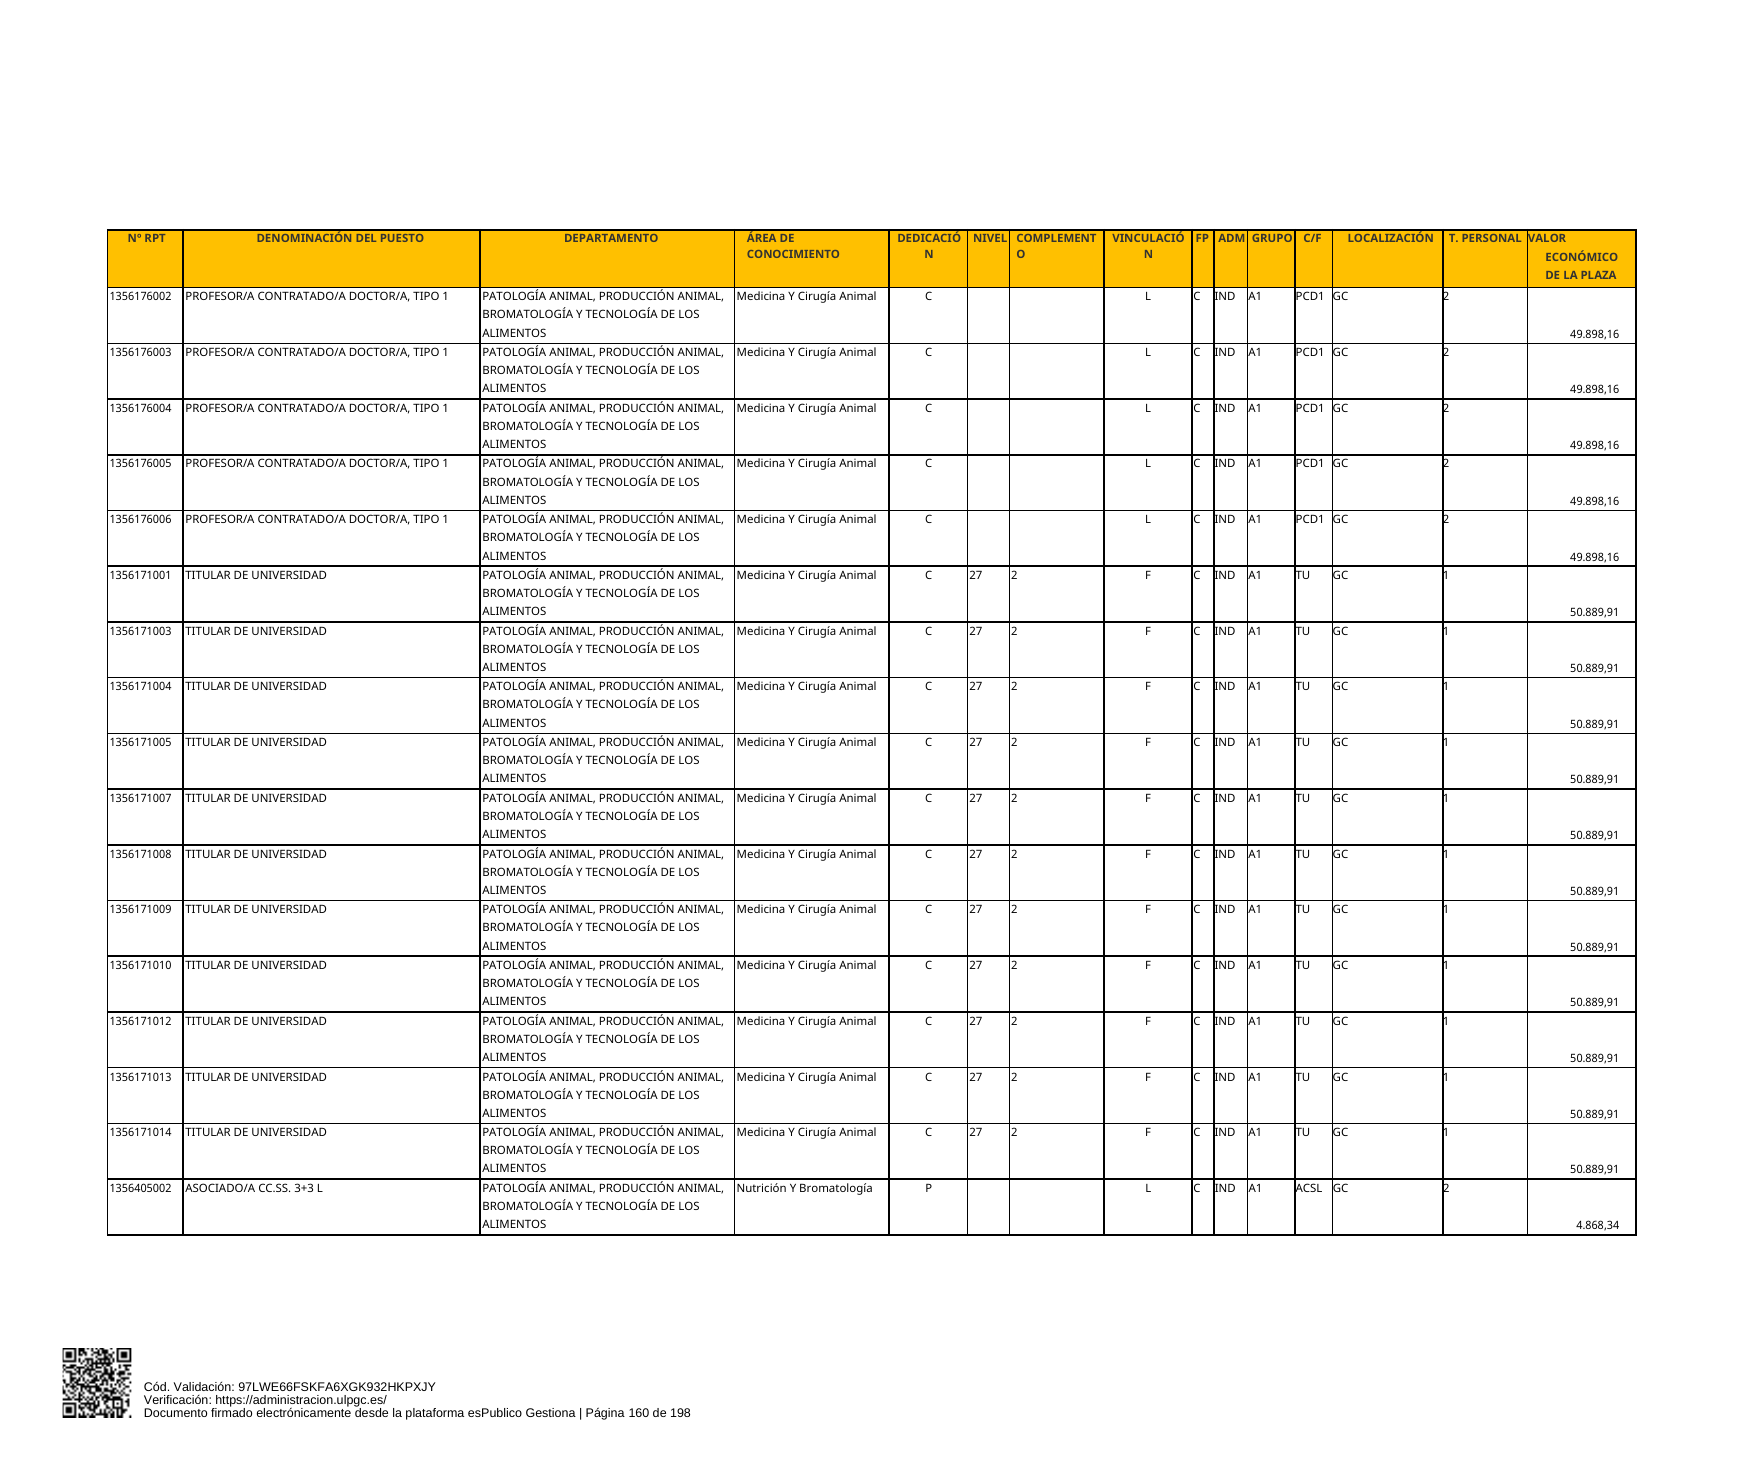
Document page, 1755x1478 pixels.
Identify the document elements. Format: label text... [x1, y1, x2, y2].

table_header T. PERSONAL [1444, 231, 1527, 287]
table_cell A1 [1248, 400, 1294, 454]
table_cell TU [1296, 567, 1332, 621]
table_cell Medicina Y Cirugía Animal [735, 288, 888, 342]
table_cell C [890, 288, 967, 342]
table_cell C [1193, 678, 1213, 732]
table_cell Medicina Y Cirugía Animal [735, 511, 888, 565]
table_cell C [1193, 400, 1213, 454]
table_cell IND [1215, 846, 1247, 900]
table_cell 1356171008 [108, 846, 182, 900]
table_cell 49.898,16 [1528, 456, 1635, 509]
table_cell 2 [1444, 400, 1527, 454]
table_cell Medicina Y Cirugía Animal [735, 400, 888, 454]
table_cell F [1105, 1068, 1191, 1123]
table_cell Medicina Y Cirugía Animal [735, 567, 888, 621]
table_cell A1 [1248, 456, 1294, 509]
table_cell 1356405002 [108, 1180, 182, 1234]
table_cell 50.889,91 [1528, 901, 1635, 955]
table_cell C [890, 790, 967, 844]
table_cell 27 [968, 957, 1009, 1011]
table_cell Medicina Y Cirugía Animal [735, 1124, 888, 1178]
table_cell GC [1333, 400, 1442, 454]
table_cell 27 [968, 678, 1009, 732]
table_cell PATOLOGÍA ANIMAL, PRODUCCIÓN ANIMAL, BROMATOLOGÍA Y TECNOLOGÍA DE LOS ALIMENTOS [481, 623, 734, 677]
table_cell 1356176004 [108, 400, 182, 454]
table_cell GC [1333, 1124, 1442, 1178]
table_cell 50.889,91 [1528, 790, 1635, 844]
table_cell Medicina Y Cirugía Animal [735, 790, 888, 844]
table_cell C [1193, 734, 1213, 788]
table_cell TITULAR DE UNIVERSIDAD [184, 957, 479, 1011]
table_cell PATOLOGÍA ANIMAL, PRODUCCIÓN ANIMAL, BROMATOLOGÍA Y TECNOLOGÍA DE LOS ALIMENTOS [481, 1013, 734, 1067]
table_cell 1 [1444, 846, 1527, 900]
table_cell 1356171014 [108, 1124, 182, 1178]
table_cell C [1193, 957, 1213, 1011]
table_cell A1 [1248, 957, 1294, 1011]
table_cell IND [1215, 288, 1247, 342]
table_cell Medicina Y Cirugía Animal [735, 678, 888, 732]
table_cell C [890, 623, 967, 677]
table_cell A1 [1248, 344, 1294, 398]
table_cell PROFESOR/A CONTRATADO/A DOCTOR/A, TIPO 1 [184, 456, 479, 509]
table_cell A1 [1248, 790, 1294, 844]
table_cell GC [1333, 567, 1442, 621]
table_cell GC [1333, 456, 1442, 509]
table_cell C [890, 678, 967, 732]
table_cell A1 [1248, 623, 1294, 677]
table_header COMPLEMENTO [1010, 231, 1103, 287]
table_cell PATOLOGÍA ANIMAL, PRODUCCIÓN ANIMAL, BROMATOLOGÍA Y TECNOLOGÍA DE LOS ALIMENTOS [481, 901, 734, 955]
table_cell GC [1333, 344, 1442, 398]
table_cell 49.898,16 [1528, 511, 1635, 565]
table_cell 49.898,16 [1528, 288, 1635, 342]
table_cell TU [1296, 1068, 1332, 1123]
table_cell TU [1296, 790, 1332, 844]
table_cell [1010, 511, 1103, 565]
table_cell A1 [1248, 511, 1294, 565]
table_cell 50.889,91 [1528, 1013, 1635, 1067]
table_cell IND [1215, 1068, 1247, 1123]
table_cell C [1193, 790, 1213, 844]
table_cell L [1105, 511, 1191, 565]
table_cell IND [1215, 456, 1247, 509]
table_cell PATOLOGÍA ANIMAL, PRODUCCIÓN ANIMAL, BROMATOLOGÍA Y TECNOLOGÍA DE LOS ALIMENTOS [481, 400, 734, 454]
table_cell Medicina Y Cirugía Animal [735, 957, 888, 1011]
table_cell C [890, 1124, 967, 1178]
table_cell IND [1215, 678, 1247, 732]
table_cell 1 [1444, 567, 1527, 621]
table_cell L [1105, 1180, 1191, 1234]
table_cell 2 [1010, 1013, 1103, 1067]
table_cell A1 [1248, 1180, 1294, 1234]
table_cell ASOCIADO/A CC.SS. 3+3 L [184, 1180, 479, 1234]
table_cell 2 [1010, 901, 1103, 955]
table_cell 2 [1010, 957, 1103, 1011]
table_cell C [1193, 456, 1213, 509]
table_cell [968, 400, 1009, 454]
table_cell 2 [1010, 846, 1103, 900]
table_cell TU [1296, 734, 1332, 788]
table_cell PATOLOGÍA ANIMAL, PRODUCCIÓN ANIMAL, BROMATOLOGÍA Y TECNOLOGÍA DE LOS ALIMENTOS [481, 957, 734, 1011]
table_cell 50.889,91 [1528, 567, 1635, 621]
table_header DEPARTAMENTO [481, 231, 734, 287]
table_cell PATOLOGÍA ANIMAL, PRODUCCIÓN ANIMAL, BROMATOLOGÍA Y TECNOLOGÍA DE LOS ALIMENTOS [481, 567, 734, 621]
table_cell 2 [1010, 1124, 1103, 1178]
table_cell IND [1215, 1013, 1247, 1067]
table_cell 27 [968, 1013, 1009, 1067]
table_cell PATOLOGÍA ANIMAL, PRODUCCIÓN ANIMAL, BROMATOLOGÍA Y TECNOLOGÍA DE LOS ALIMENTOS [481, 734, 734, 788]
table_cell F [1105, 1013, 1191, 1067]
table_cell IND [1215, 790, 1247, 844]
table_cell TU [1296, 901, 1332, 955]
table_cell F [1105, 957, 1191, 1011]
table_cell C [890, 846, 967, 900]
table_cell Medicina Y Cirugía Animal [735, 456, 888, 509]
table_cell 1356171010 [108, 957, 182, 1011]
table_cell IND [1215, 901, 1247, 955]
table_cell C [1193, 1013, 1213, 1067]
table_cell ACSL [1296, 1180, 1332, 1234]
table_cell PROFESOR/A CONTRATADO/A DOCTOR/A, TIPO 1 [184, 511, 479, 565]
table_cell 1 [1444, 1068, 1527, 1123]
table_cell TU [1296, 1124, 1332, 1178]
table_cell IND [1215, 1180, 1247, 1234]
table_cell PATOLOGÍA ANIMAL, PRODUCCIÓN ANIMAL, BROMATOLOGÍA Y TECNOLOGÍA DE LOS ALIMENTOS [481, 1180, 734, 1234]
table_cell [1010, 1180, 1103, 1234]
table_cell L [1105, 456, 1191, 509]
table_cell 1 [1444, 678, 1527, 732]
table_cell 50.889,91 [1528, 1124, 1635, 1178]
table_cell 1356171012 [108, 1013, 182, 1067]
table_cell TITULAR DE UNIVERSIDAD [184, 567, 479, 621]
table_cell 1356171013 [108, 1068, 182, 1123]
table_cell [968, 1180, 1009, 1234]
table_cell 1 [1444, 790, 1527, 844]
table_cell C [890, 1068, 967, 1123]
table_cell TU [1296, 678, 1332, 732]
table_cell 1356171003 [108, 623, 182, 677]
table_cell PATOLOGÍA ANIMAL, PRODUCCIÓN ANIMAL, BROMATOLOGÍA Y TECNOLOGÍA DE LOS ALIMENTOS [481, 511, 734, 565]
table_cell 1 [1444, 957, 1527, 1011]
table_cell TITULAR DE UNIVERSIDAD [184, 1013, 479, 1067]
table_cell 2 [1444, 288, 1527, 342]
table_cell PCD1 [1296, 511, 1332, 565]
table_cell A1 [1248, 1068, 1294, 1123]
table_cell GC [1333, 511, 1442, 565]
table_cell [968, 288, 1009, 342]
table_cell 27 [968, 846, 1009, 900]
table_header FP [1193, 231, 1213, 287]
table_cell PATOLOGÍA ANIMAL, PRODUCCIÓN ANIMAL, BROMATOLOGÍA Y TECNOLOGÍA DE LOS ALIMENTOS [481, 456, 734, 509]
table_cell TITULAR DE UNIVERSIDAD [184, 1124, 479, 1178]
table_cell F [1105, 567, 1191, 621]
table_cell 1356171005 [108, 734, 182, 788]
table_header ADM [1215, 231, 1247, 287]
table_cell L [1105, 400, 1191, 454]
table_cell C [1193, 623, 1213, 677]
table_cell PCD1 [1296, 344, 1332, 398]
table_cell 50.889,91 [1528, 734, 1635, 788]
table_cell IND [1215, 1124, 1247, 1178]
table_cell L [1105, 344, 1191, 398]
table_header GRUPO [1248, 231, 1294, 287]
table_cell Medicina Y Cirugía Animal [735, 1013, 888, 1067]
table_cell 50.889,91 [1528, 1068, 1635, 1123]
table_cell C [890, 344, 967, 398]
table_cell Medicina Y Cirugía Animal [735, 734, 888, 788]
table_header DENOMINACIÓN DEL PUESTO [184, 231, 479, 287]
table_cell F [1105, 623, 1191, 677]
table_cell [968, 511, 1009, 565]
table_cell F [1105, 846, 1191, 900]
table_cell PCD1 [1296, 400, 1332, 454]
table_cell C [890, 1013, 967, 1067]
table_cell TU [1296, 623, 1332, 677]
table_cell A1 [1248, 1013, 1294, 1067]
table_cell GC [1333, 957, 1442, 1011]
table_cell IND [1215, 567, 1247, 621]
table_cell F [1105, 1124, 1191, 1178]
table_cell A1 [1248, 288, 1294, 342]
table_cell GC [1333, 1180, 1442, 1234]
table_header NIVEL [968, 231, 1009, 287]
table_cell [968, 456, 1009, 509]
table_cell PATOLOGÍA ANIMAL, PRODUCCIÓN ANIMAL, BROMATOLOGÍA Y TECNOLOGÍA DE LOS ALIMENTOS [481, 288, 734, 342]
table_cell [1010, 400, 1103, 454]
table_header C/F [1296, 231, 1332, 287]
table_cell 50.889,91 [1528, 623, 1635, 677]
table_cell PATOLOGÍA ANIMAL, PRODUCCIÓN ANIMAL, BROMATOLOGÍA Y TECNOLOGÍA DE LOS ALIMENTOS [481, 1124, 734, 1178]
table_cell 2 [1010, 623, 1103, 677]
table_cell 2 [1010, 734, 1103, 788]
table_cell C [890, 734, 967, 788]
table_cell 27 [968, 567, 1009, 621]
table_cell 27 [968, 1124, 1009, 1178]
table_cell 2 [1010, 678, 1103, 732]
table_cell 2 [1444, 344, 1527, 398]
table_cell TU [1296, 1013, 1332, 1067]
table_cell PCD1 [1296, 456, 1332, 509]
table_cell 2 [1444, 1180, 1527, 1234]
table_cell A1 [1248, 678, 1294, 732]
table_cell L [1105, 288, 1191, 342]
table_cell PATOLOGÍA ANIMAL, PRODUCCIÓN ANIMAL, BROMATOLOGÍA Y TECNOLOGÍA DE LOS ALIMENTOS [481, 344, 734, 398]
table_cell GC [1333, 790, 1442, 844]
table_cell Medicina Y Cirugía Animal [735, 1068, 888, 1123]
table_cell 1356176003 [108, 344, 182, 398]
table_cell [1010, 456, 1103, 509]
table_cell 1 [1444, 1013, 1527, 1067]
table_cell TITULAR DE UNIVERSIDAD [184, 623, 479, 677]
table_cell TU [1296, 957, 1332, 1011]
table_cell GC [1333, 1068, 1442, 1123]
table_cell 1356171007 [108, 790, 182, 844]
table_cell Nutrición Y Bromatología [735, 1180, 888, 1234]
table_cell TITULAR DE UNIVERSIDAD [184, 1068, 479, 1123]
table_cell C [890, 957, 967, 1011]
table_cell [1010, 344, 1103, 398]
table_cell P [890, 1180, 967, 1234]
table_header VINCULACIÓN [1105, 231, 1191, 287]
table_cell TU [1296, 846, 1332, 900]
table_cell F [1105, 790, 1191, 844]
table_cell 2 [1010, 567, 1103, 621]
table_cell C [890, 901, 967, 955]
table_cell [1010, 288, 1103, 342]
table_cell PATOLOGÍA ANIMAL, PRODUCCIÓN ANIMAL, BROMATOLOGÍA Y TECNOLOGÍA DE LOS ALIMENTOS [481, 846, 734, 900]
table_cell C [890, 400, 967, 454]
table_cell IND [1215, 734, 1247, 788]
table_cell 2 [1444, 456, 1527, 509]
table_cell A1 [1248, 734, 1294, 788]
table_cell 1356171001 [108, 567, 182, 621]
table_cell C [1193, 288, 1213, 342]
table_cell 49.898,16 [1528, 400, 1635, 454]
table_cell 1356176006 [108, 511, 182, 565]
table_cell 1356176002 [108, 288, 182, 342]
table_cell TITULAR DE UNIVERSIDAD [184, 790, 479, 844]
table_header LOCALIZACIÓN [1333, 231, 1442, 287]
table_cell C [1193, 846, 1213, 900]
table_cell Medicina Y Cirugía Animal [735, 901, 888, 955]
table_cell GC [1333, 1013, 1442, 1067]
table_cell F [1105, 678, 1191, 732]
table_cell 1356171009 [108, 901, 182, 955]
table_cell PCD1 [1296, 288, 1332, 342]
table_cell TITULAR DE UNIVERSIDAD [184, 734, 479, 788]
table_cell C [890, 567, 967, 621]
table_cell A1 [1248, 567, 1294, 621]
table_cell 1356171004 [108, 678, 182, 732]
table_cell IND [1215, 511, 1247, 565]
table_cell [968, 344, 1009, 398]
table_cell A1 [1248, 846, 1294, 900]
table_cell GC [1333, 623, 1442, 677]
table_cell 1 [1444, 734, 1527, 788]
table_cell 27 [968, 790, 1009, 844]
table_cell Medicina Y Cirugía Animal [735, 623, 888, 677]
table_cell 50.889,91 [1528, 846, 1635, 900]
table_cell PROFESOR/A CONTRATADO/A DOCTOR/A, TIPO 1 [184, 288, 479, 342]
table_header ÁREA DE CONOCIMIENTO [735, 231, 888, 287]
table_cell Medicina Y Cirugía Animal [735, 846, 888, 900]
table_cell 49.898,16 [1528, 344, 1635, 398]
table_cell IND [1215, 400, 1247, 454]
table_cell IND [1215, 344, 1247, 398]
table_cell 1 [1444, 901, 1527, 955]
table_cell 2 [1444, 511, 1527, 565]
table_cell TITULAR DE UNIVERSIDAD [184, 846, 479, 900]
table_cell A1 [1248, 901, 1294, 955]
table_header Nº RPT [108, 231, 182, 287]
table_cell 4.868,34 [1528, 1180, 1635, 1234]
table_cell 27 [968, 1068, 1009, 1123]
table_cell C [1193, 567, 1213, 621]
table_cell TITULAR DE UNIVERSIDAD [184, 678, 479, 732]
table_cell Medicina Y Cirugía Animal [735, 344, 888, 398]
table_cell C [1193, 344, 1213, 398]
table_header VALOR ECONÓMICO DE LA PLAZA [1528, 231, 1635, 287]
table_cell PATOLOGÍA ANIMAL, PRODUCCIÓN ANIMAL, BROMATOLOGÍA Y TECNOLOGÍA DE LOS ALIMENTOS [481, 1068, 734, 1123]
table_header DEDICACIÓN [890, 231, 967, 287]
table_cell C [1193, 1180, 1213, 1234]
table_cell 27 [968, 623, 1009, 677]
table_cell 50.889,91 [1528, 957, 1635, 1011]
table_cell F [1105, 901, 1191, 955]
table_cell 2 [1010, 1068, 1103, 1123]
table_cell C [1193, 901, 1213, 955]
table_cell 1 [1444, 1124, 1527, 1178]
table_cell 1 [1444, 623, 1527, 677]
table_cell 1356176005 [108, 456, 182, 509]
table_cell C [890, 456, 967, 509]
table_cell GC [1333, 901, 1442, 955]
table_cell PATOLOGÍA ANIMAL, PRODUCCIÓN ANIMAL, BROMATOLOGÍA Y TECNOLOGÍA DE LOS ALIMENTOS [481, 678, 734, 732]
table_cell GC [1333, 678, 1442, 732]
table_cell C [1193, 511, 1213, 565]
table_cell 27 [968, 901, 1009, 955]
table_cell A1 [1248, 1124, 1294, 1178]
table_cell C [1193, 1068, 1213, 1123]
table_cell 2 [1010, 790, 1103, 844]
table_cell C [1193, 1124, 1213, 1178]
table_cell PROFESOR/A CONTRATADO/A DOCTOR/A, TIPO 1 [184, 400, 479, 454]
table_cell C [890, 511, 967, 565]
table_cell IND [1215, 623, 1247, 677]
table_cell PROFESOR/A CONTRATADO/A DOCTOR/A, TIPO 1 [184, 344, 479, 398]
table_cell 50.889,91 [1528, 678, 1635, 732]
table_cell GC [1333, 734, 1442, 788]
table_cell F [1105, 734, 1191, 788]
table_cell IND [1215, 957, 1247, 1011]
table_cell PATOLOGÍA ANIMAL, PRODUCCIÓN ANIMAL, BROMATOLOGÍA Y TECNOLOGÍA DE LOS ALIMENTOS [481, 790, 734, 844]
table_cell TITULAR DE UNIVERSIDAD [184, 901, 479, 955]
table_cell GC [1333, 288, 1442, 342]
table_cell 27 [968, 734, 1009, 788]
table_cell GC [1333, 846, 1442, 900]
